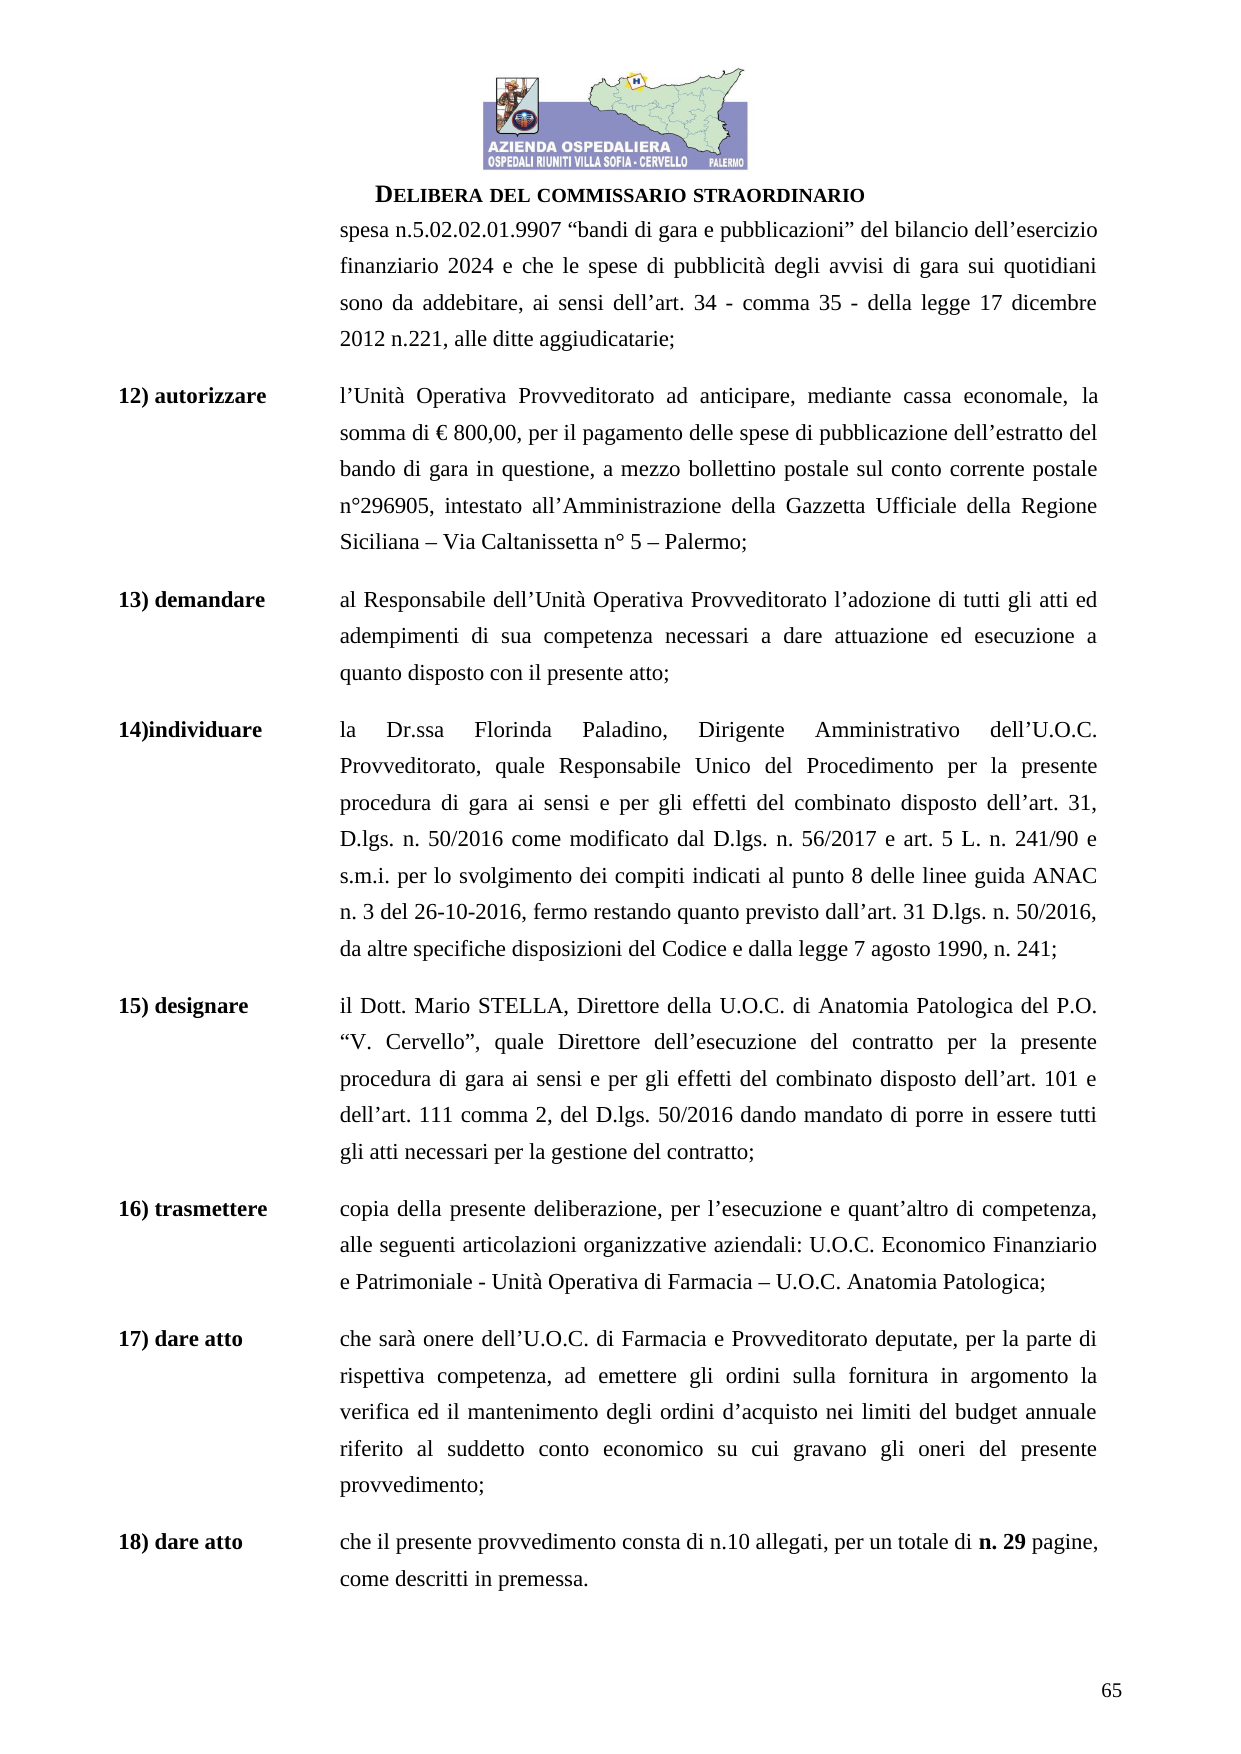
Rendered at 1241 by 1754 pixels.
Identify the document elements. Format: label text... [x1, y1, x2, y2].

text 13) demandare al Responsabile dell’Unità Operativa Provveditorato l’adozione di tutti gli atti ed adempimenti di sua competenza necessari a dare attuazione ed esecuzione a quanto disposto con il presente atto; [118, 578, 1098, 687]
text 12) autorizzare l’Unità Operativa Provveditorato ad anticipare, mediante cassa economale, la somma di € 800,00, per il pagamento delle spese di pubblicazione dell’estratto del bando di gara in questione, a mezzo bollettino postale sul conto corrente postale n°296905, intestato all’Amministrazione della Gazzetta Ufficiale della Regione Siciliana – Via Caltanissetta n° 5 – Palermo; [118, 375, 1098, 557]
text 16) trasmettere copia della presente deliberazione, per l’esecuzione e quant’altro di competenza, alle seguenti articolazioni organizzative aziendali: U.O.C. Economico Finanziario e Patrimoniale - Unità Operativa di Farmacia – U.O.C. Anatomia Patologica; [118, 1187, 1098, 1297]
text spesa n.5.02.02.01.9907 “bandi di gara e pubblicazioni” del bilancio dell’esercizio finanziario 2024 e che le spese di pubblicità degli avvisi di gara sui quotidiani sono da addebitare, ai sensi dell’art. 34 - comma 35 - della legge 17 dicembre 2012 n.221, alle ditte aggiudicatarie; [118, 208, 1098, 354]
text 15) designare il Dott. Mario STELLA, Direttore della U.O.C. di Anatomia Patologica del P.O. “V. Cervello”, quale Direttore dell’esecuzione del contratto per la presente procedura di gara ai sensi e per gli effetti del combinato disposto dell’art. 101 e dell’art. 111 comma 2, del D.lgs. 50/2016 dando mandato di porre in essere tutti gli atti necessari per la gestione del contratto; [118, 984, 1098, 1166]
text 14)individuare la Dr.ssa Florinda Paladino, Dirigente Amministrativo dell’U.O.C. Provveditorato, quale Responsabile Unico del Procedimento per la presente procedura di gara ai sensi e per gli effetti del combinato disposto dell’art. 31, D.lgs. n. 50/2016 come modificato dal D.lgs. n. 56/2017 e art. 5 L. n. 241/90 e s.m.i. per lo svolgimento dei compiti indicati al punto 8 delle linee guida ANAC n. 3 del 26-10-2016, fermo restando quanto previsto dall’art. 31 D.lgs. n. 50/2016, da altre specifiche disposizioni del Codice e dalla legge 7 agosto 1990, n. 241; [118, 708, 1098, 963]
text 17) dare atto che sarà onere dell’U.O.C. di Farmacia e Provveditorato deputate, per la parte di rispettiva competenza, ad emettere gli ordini sulla fornitura in argomento la verifica ed il mantenimento degli ordini d’acquisto nei limiti del budget annuale riferito al suddetto conto economico su cui gravano gli oneri del presente provvedimento; [118, 1317, 1098, 1500]
text 18) dare atto che il presente provvedimento consta di n.10 allegati, per un totale di n. 29 pagine, come descritti in premessa. [118, 1521, 1098, 1593]
